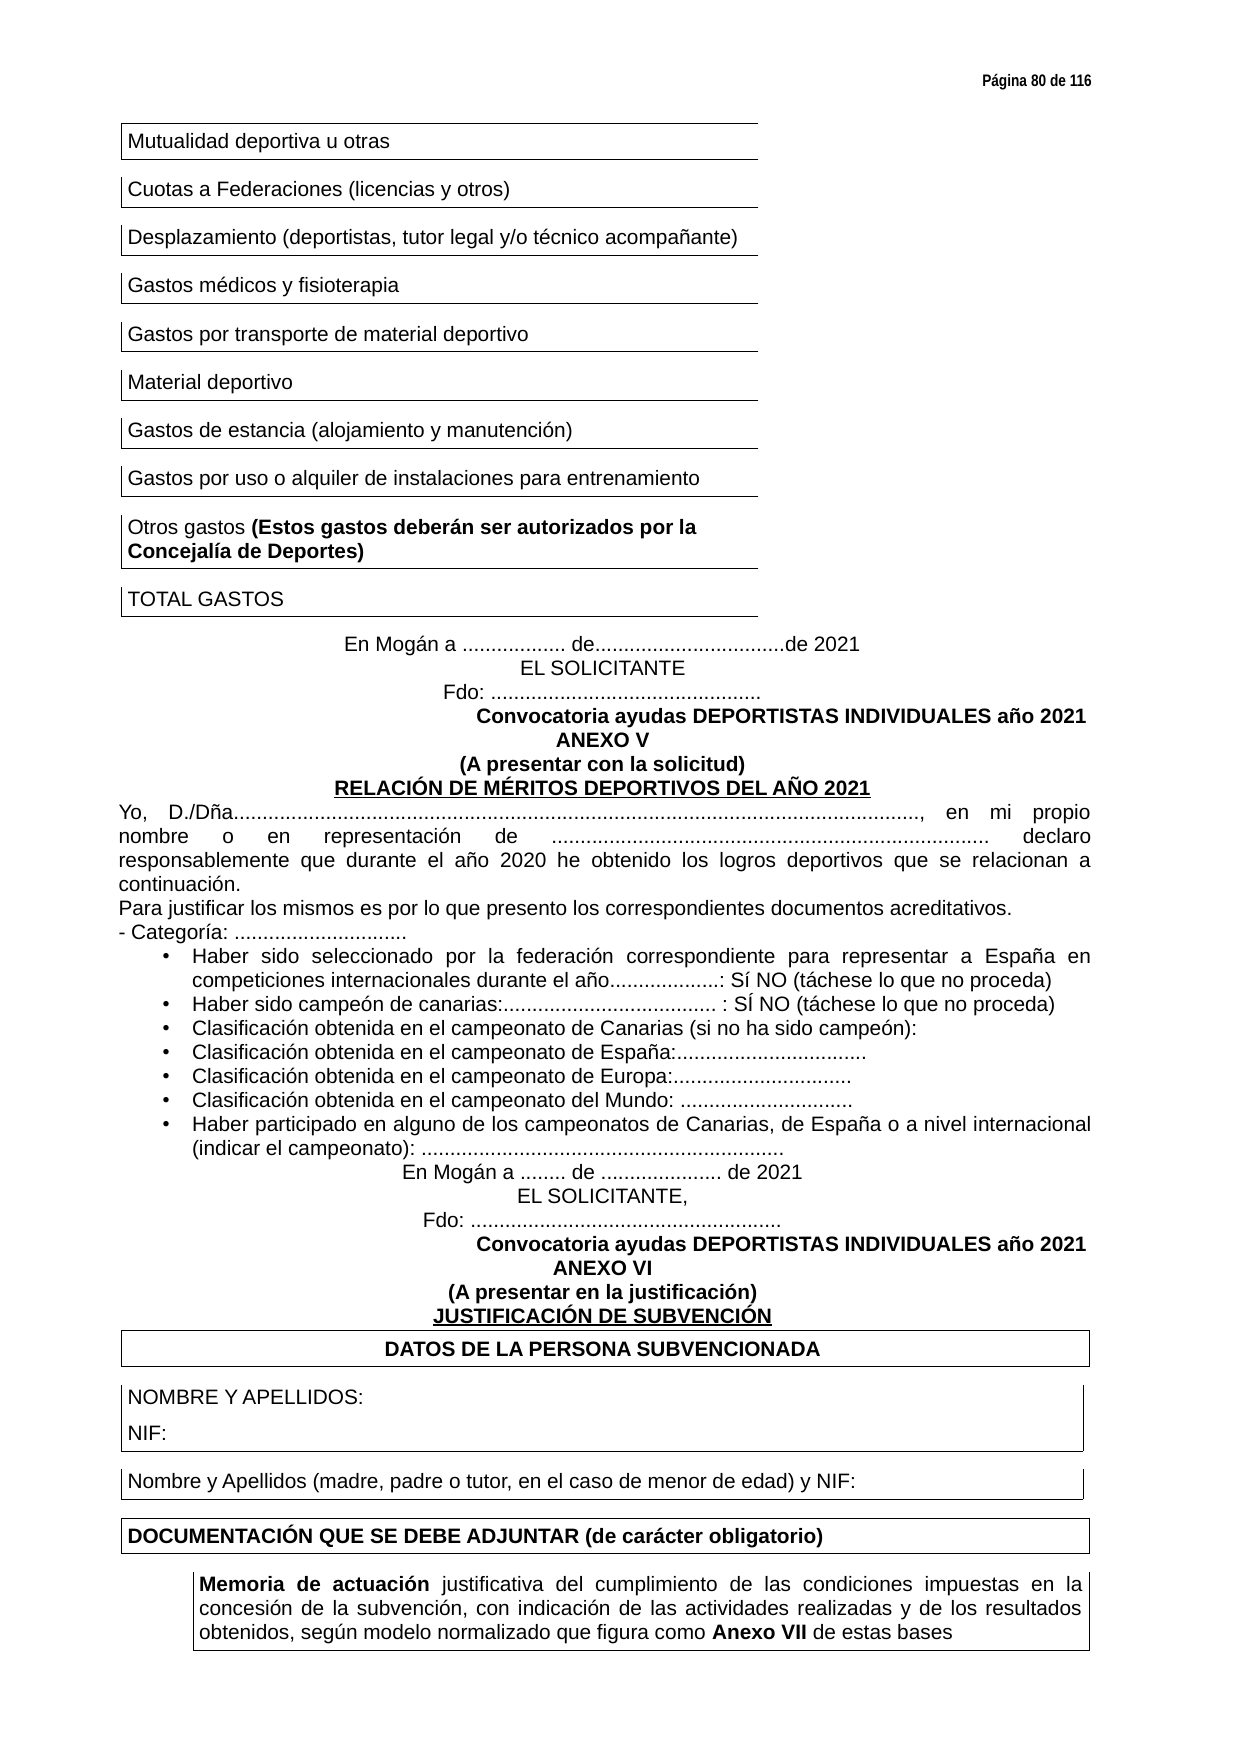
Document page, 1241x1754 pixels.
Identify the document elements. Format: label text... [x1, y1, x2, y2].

text Convocatoria ayudas DEPORTISTAS INDIVIDUALES año 2021 [118, 1232, 1092, 1256]
table_cell TOTAL GASTOS [118, 584, 761, 632]
list Clasificación obtenida en el campeonato de Europa:............................... [162, 1064, 1092, 1088]
text JUSTIFICACIÓN DE SUBVENCIÓN [118, 1303, 1092, 1327]
text (A presentar con la solicitud) [118, 752, 1092, 776]
table_cell [761, 463, 1092, 512]
text En Mogán a .................. de.................................de 2021 [118, 632, 1092, 656]
table_cell Cuotas a Federaciones (licencias y otros) [118, 174, 761, 222]
table_cell Gastos por uso o alquiler de instalaciones para entrenamiento [118, 463, 761, 512]
list Clasificación obtenida en el campeonato de España:................................. [162, 1039, 1092, 1064]
table_cell Desplazamiento (deportistas, tutor legal y/o técnico acompañante) [118, 222, 761, 270]
table_cell [118, 1569, 190, 1665]
text ANEXO V [118, 728, 1092, 752]
text Fdo: ............................................... [118, 680, 1092, 704]
text EL SOLICITANTE, [118, 1184, 1092, 1208]
list Haber participado en alguno de los campeonatos de Canarias, de España o a nivel internacional (indicar el campeonato): ............................................................... [162, 1112, 1092, 1160]
text - Categoría: .............................. [118, 919, 1092, 943]
text EL SOLICITANTE [118, 656, 1092, 680]
text Fdo: ...................................................... [118, 1208, 1092, 1232]
text Convocatoria ayudas DEPORTISTAS INDIVIDUALES año 2021 [118, 704, 1092, 728]
table_header [761, 120, 1092, 174]
table_cell [761, 319, 1092, 367]
table_cell [761, 174, 1092, 222]
text ANEXO VI [118, 1256, 1092, 1279]
table_cell [761, 222, 1092, 270]
table_header DOCUMENTACIÓN QUE SE DEBE ADJUNTAR (de carácter obligatorio) [118, 1515, 1092, 1569]
table_cell Gastos por transporte de material deportivo [118, 319, 761, 367]
text Para justificar los mismos es por lo que presento los correspondientes documentos acreditativos. [118, 896, 1092, 919]
list Haber sido campeón de canarias:..................................... : SÍ NO (táchese lo que no proceda) [162, 991, 1092, 1016]
table_cell [761, 270, 1092, 319]
table_cell Nombre y Apellidos (madre, padre o tutor, en el caso de menor de edad) y NIF: [118, 1466, 1092, 1514]
table_header DATOS DE LA PERSONA SUBVENCIONADA [118, 1328, 1092, 1382]
text Yo, D./Dña......................................................................................................................., en mi propio nombre o en representación de ............................................................................ declaro responsablemente que durante el año 2020 he obtenido los logros deportivos que se relacionan a continuación. [118, 800, 1092, 896]
table_cell Gastos de estancia (alojamiento y manutención) [118, 415, 761, 463]
table_cell Gastos médicos y fisioterapia [118, 270, 761, 319]
text (A presentar en la justificación) [118, 1279, 1092, 1303]
table_cell NOMBRE Y APELLIDOS: NIF: [118, 1382, 1092, 1466]
table_cell [761, 584, 1092, 632]
list Haber sido seleccionado por la federación correspondiente para representar a España en competiciones internacionales durante el año...................: Sí NO (táchese lo que no proceda) [162, 943, 1092, 991]
table_cell Otros gastos (Estos gastos deberán ser autorizados por la Concejalía de Deportes) [118, 512, 761, 584]
table_cell [761, 367, 1092, 415]
list Clasificación obtenida en el campeonato del Mundo: .............................. [162, 1088, 1092, 1112]
table_header Mutualidad deportiva u otras [118, 120, 761, 174]
table_cell [761, 512, 1092, 584]
list Clasificación obtenida en el campeonato de Canarias (si no ha sido campeón): [162, 1016, 1092, 1039]
table_cell [761, 415, 1092, 463]
text RELACIÓN DE MÉRITOS DEPORTIVOS DEL AÑO 2021 [118, 776, 1092, 800]
table_cell Material deportivo [118, 367, 761, 415]
text En Mogán a ........ de ..................... de 2021 [118, 1160, 1092, 1184]
table_cell Memoria de actuación justificativa del cumplimiento de las condiciones impuestas en la concesión de la subvención, con indicación de las actividades realizadas y de los resultados obtenidos, según modelo normalizado que figura como Anexo VII de estas bases [190, 1569, 1092, 1665]
